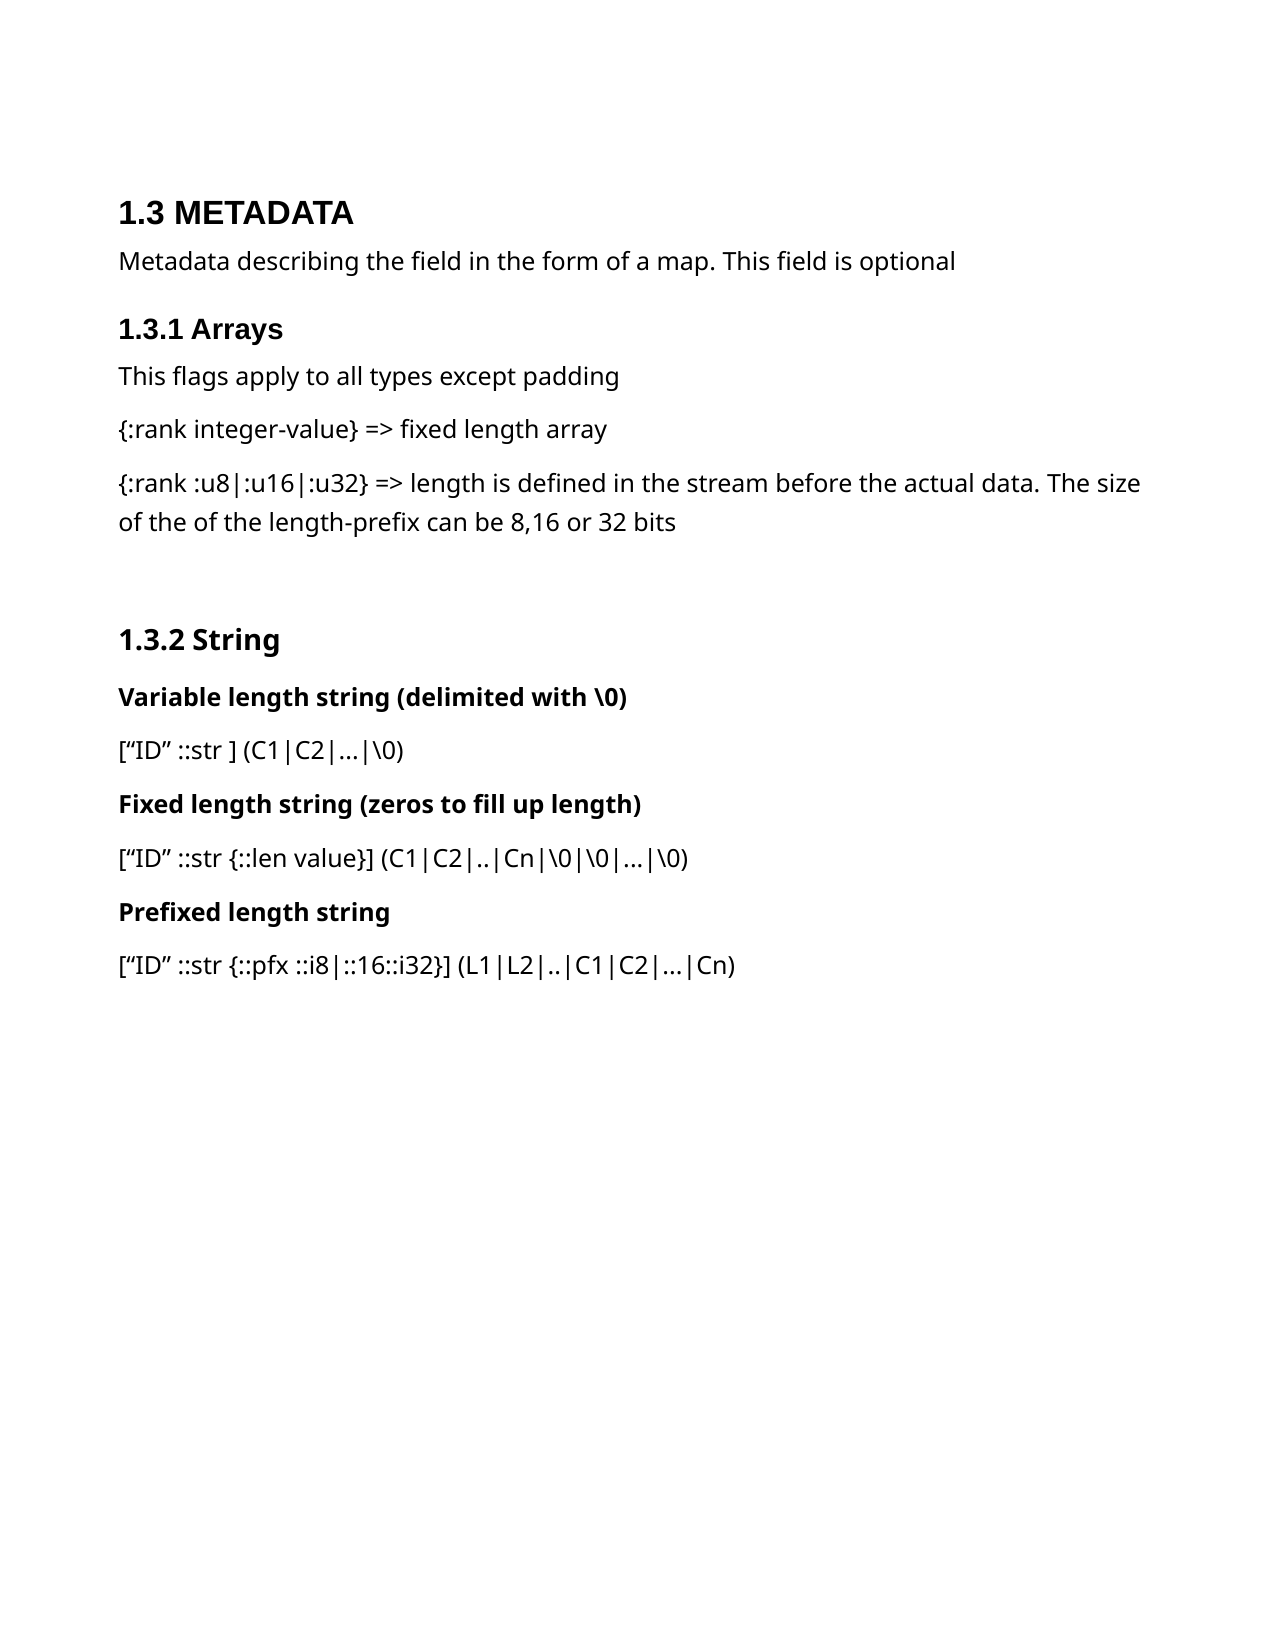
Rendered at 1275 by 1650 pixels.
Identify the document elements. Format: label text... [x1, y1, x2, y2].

subtitle 1.3 METADATA [118, 193, 1157, 231]
text Variable length string (delimited with \0) [118, 679, 1157, 713]
text {:rank integer-value} => fixed length array [118, 412, 1157, 446]
text [“ID” ::str {::len value}] (C1|C2|..|Cn|\0|\0|...|\0) [118, 841, 1157, 874]
text {:rank :u8|:u16|:u32} => length is defined in the stream before the actual data. The size of the of the length-prefix can be 8,16 or 32 bits [118, 466, 1157, 539]
text [“ID” ::str ] (C1|C2|...|\0) [118, 733, 1157, 767]
subtitle 1.3.1 Arrays [118, 312, 1157, 346]
text This flags apply to all types except padding [118, 358, 1157, 392]
text [“ID” ::str {::pfx ::i8|::16::i32}] (L1|L2|..|C1|C2|...|Cn) [118, 948, 1157, 982]
text 1.3.2 String [118, 619, 1157, 659]
text Prefixed length string [118, 894, 1157, 928]
text Metadata describing the field in the form of a map. This field is optional [118, 244, 1157, 278]
text Fixed length string (zeros to fill up length) [118, 787, 1157, 821]
